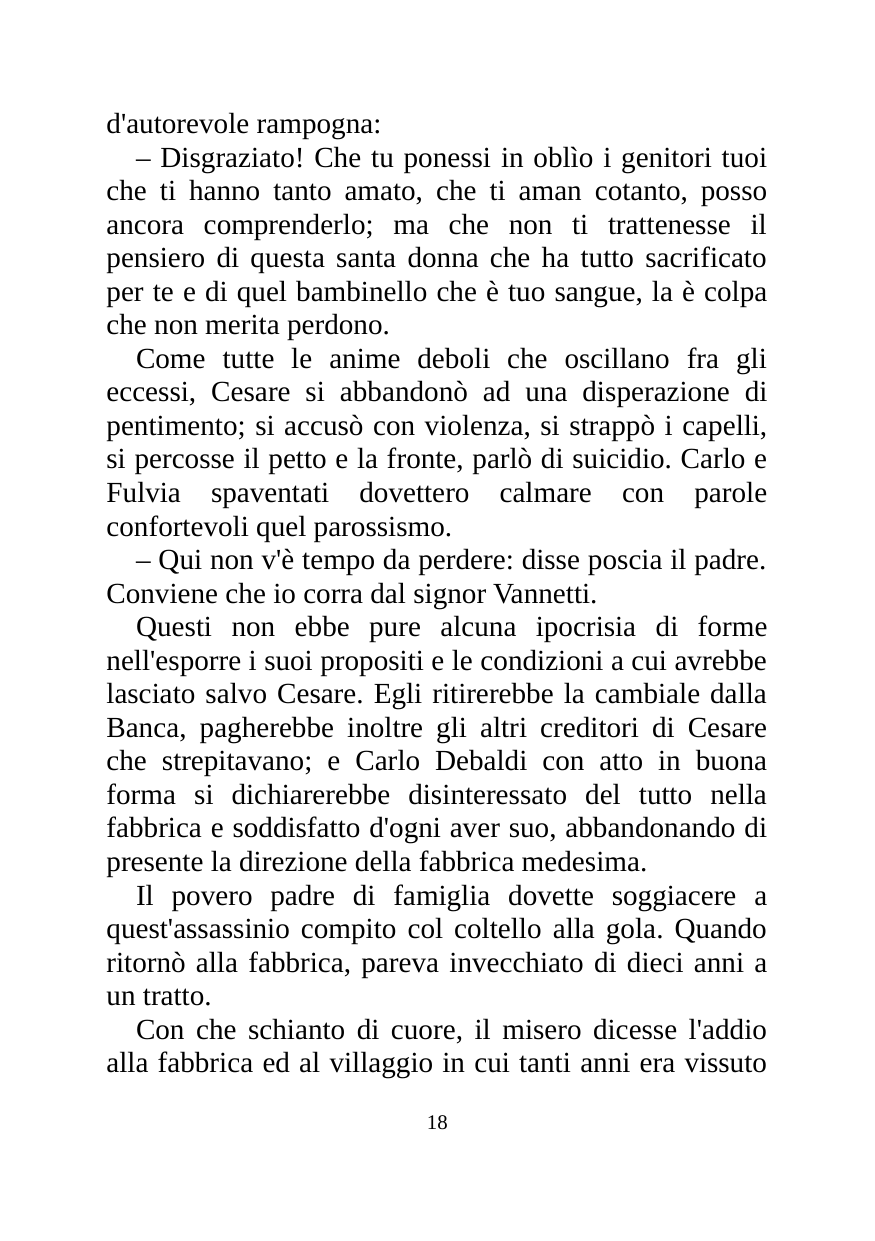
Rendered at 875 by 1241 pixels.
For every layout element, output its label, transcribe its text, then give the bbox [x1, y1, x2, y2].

text Come tutte le anime deboli che oscillano fra gli eccessi, Cesare si abbandonò ad una disperazione di pentimento; si accusò con violenza, si strappò i capelli, si percosse il petto e la fronte, parlò di suicidio. Carlo e Fulvia spaventati dovettero calmare con parole confortevoli quel parossismo. [106, 341, 768, 542]
text d'autorevole rampogna: [106, 106, 768, 140]
text Il povero padre di famiglia dovette soggiacere a quest'assassinio compito col coltello alla gola. Quando ritornò alla fabbrica, pareva invecchiato di dieci anni a un tratto. [106, 878, 768, 1012]
text Con che schianto di cuore, il misero dicesse l'addio alla fabbrica ed al villaggio in cui tanti anni era vissuto [106, 1012, 768, 1079]
text Questi non ebbe pure alcuna ipocrisia di forme nell'esporre i suoi propositi e le condizioni a cui avrebbe lasciato salvo Cesare. Egli ritirerebbe la cambiale dalla Banca, pagherebbe inoltre gli altri creditori di Cesare che strepitavano; e Carlo Debaldi con atto in buona forma si dichiarerebbe disinteressato del tutto nella fabbrica e soddisfatto d'ogni aver suo, abbandonando di presente la direzione della fabbrica medesima. [106, 609, 768, 878]
text – Disgraziato! Che tu ponessi in oblìo i genitori tuoi che ti hanno tanto amato, che ti aman cotanto, posso ancora comprenderlo; ma che non ti trattenesse il pensiero di questa santa donna che ha tutto sacrificato per te e di quel bambinello che è tuo sangue, la è colpa che non merita perdono. [106, 140, 768, 341]
text – Qui non v'è tempo da perdere: disse poscia il padre. Conviene che io corra dal signor Vannetti. [106, 542, 768, 609]
